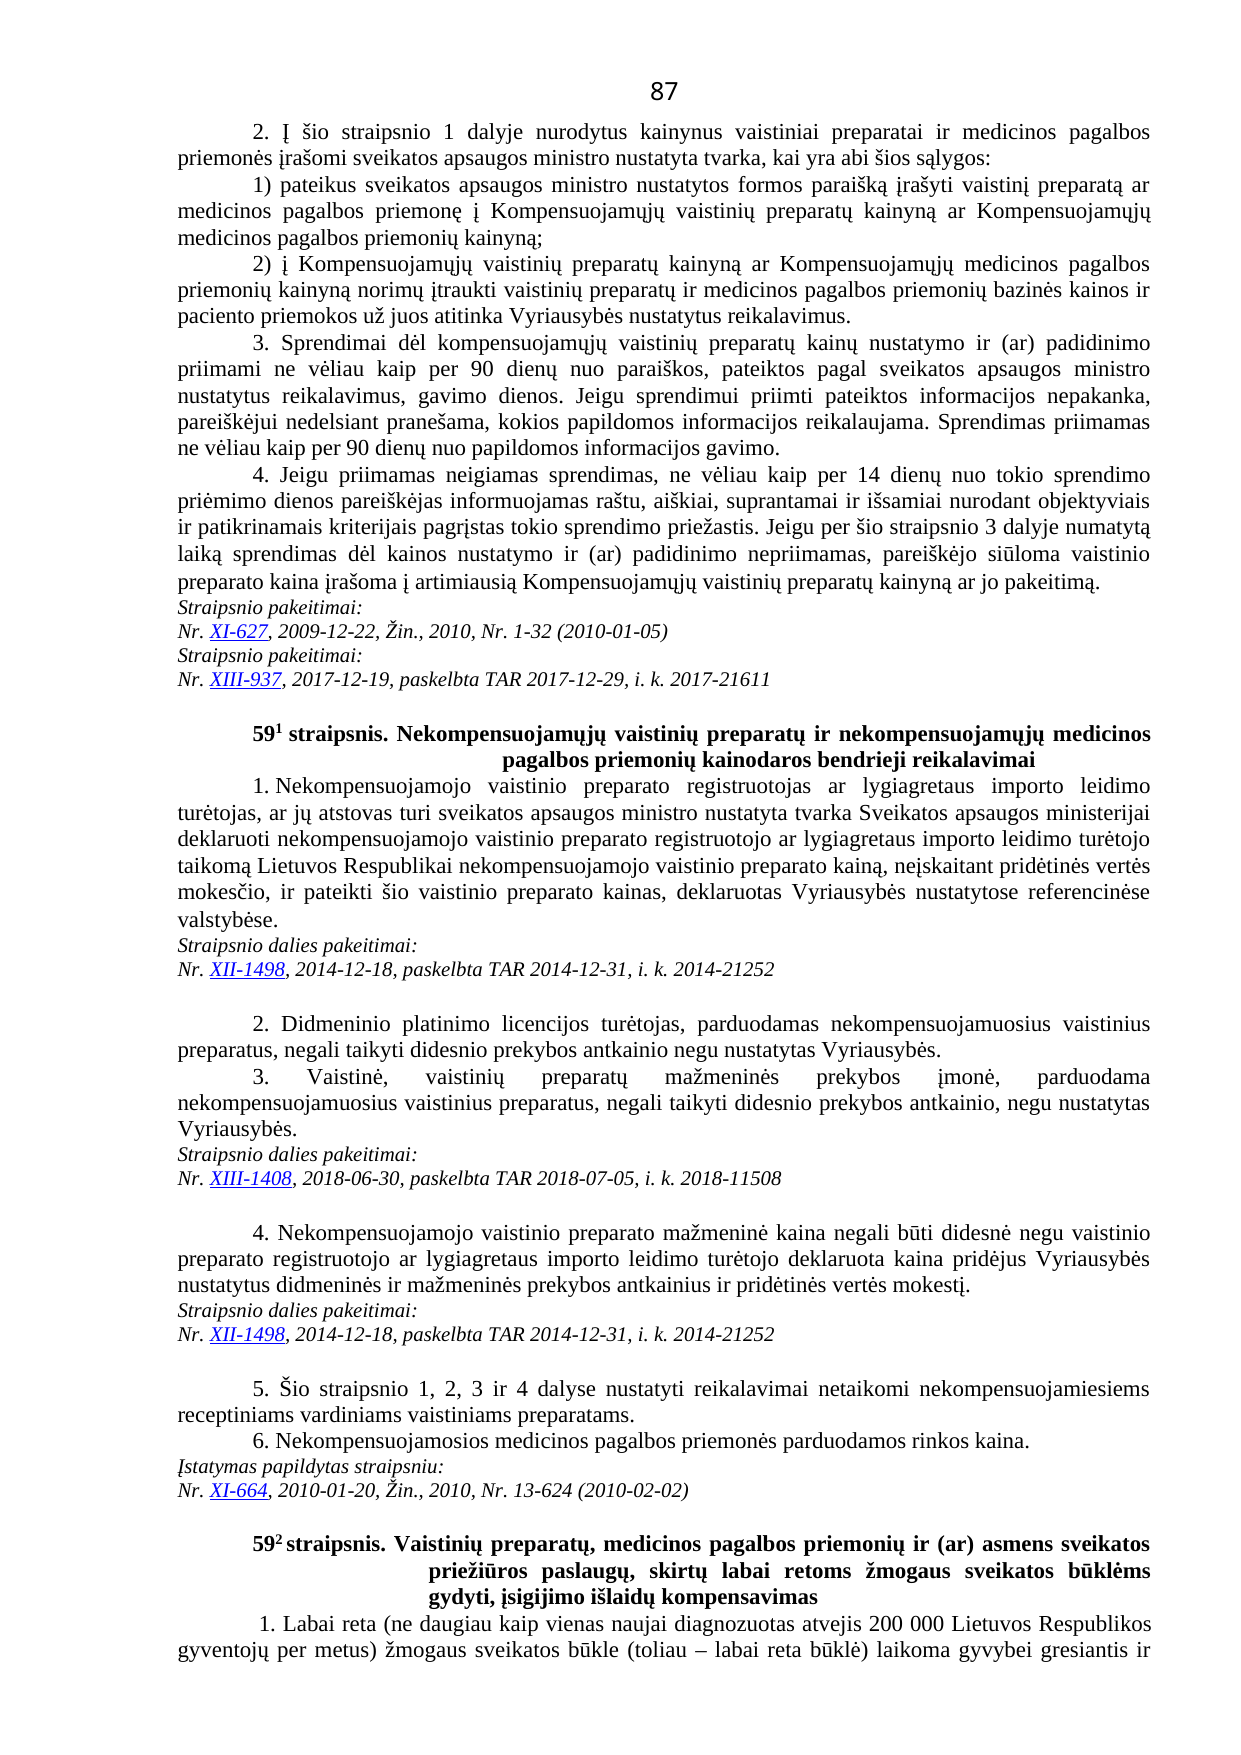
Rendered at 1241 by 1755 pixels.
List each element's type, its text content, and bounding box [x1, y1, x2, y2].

subtitle 5. Šio straipsnio 1, 2, 3 ir 4 dalyse nustatyti reikalavimai netaikomi nekompensuojamiesiems receptiniams vardiniams vaistiniams preparatams. [177, 1374, 1152, 1427]
text 1. Labai reta (ne daugiau kaip vienas naujai diagnozuotas atvejis 200 000 Lietuvos Respublikos gyventojų per metus) žmogaus sveikatos būkle (toliau – labai reta būklė) laikoma gyvybei gresiantis ir [177, 1609, 1152, 1662]
text Straipsnio pakeitimai: [177, 595, 1152, 619]
text 4. Nekompensuojamojo vaistinio preparato mažmeninė kaina negali būti didesnė negu vaistinio preparato registruotojo ar lygiagretaus importo leidimo turėtojo deklaruota kaina pridėjus Vyriausybės nustatytus didmeninės ir mažmeninės prekybos antkainius ir pridėtinės vertės mokestį. [177, 1219, 1152, 1298]
text Straipsnio pakeitimai: [177, 643, 1152, 667]
text Straipsnio dalies pakeitimai: [177, 1142, 1152, 1166]
subtitle 2. Didmeninio platinimo licencijos turėtojas, parduodamas nekompensuojamuosius vaistinius preparatus, negali taikyti didesnio prekybos antkainio negu nustatytas Vyriausybės. [177, 1010, 1152, 1063]
text Nr. XIII-937, 2017-12-19, paskelbta TAR 2017-12-29, i. k. 2017-21611 [177, 667, 1152, 691]
text Nr. XI-627, 2009-12-22, Žin., 2010, Nr. 1-32 (2010-01-05) [177, 619, 1152, 643]
text Straipsnio dalies pakeitimai: [177, 933, 1152, 957]
text Nr. XI-664, 2010-01-20, Žin., 2010, Nr. 13-624 (2010-02-02) [177, 1478, 1152, 1502]
text Įstatymas papildytas straipsniu: [177, 1454, 1152, 1478]
text Nr. XII-1498, 2014-12-18, paskelbta TAR 2014-12-31, i. k. 2014-21252 [177, 1322, 1152, 1346]
text 1. Nekompensuojamojo vaistinio preparato registruotojas ar lygiagretaus importo leidimo turėtojas, ar jų atstovas turi sveikatos apsaugos ministro nustatyta tvarka Sveikatos apsaugos ministerijai deklaruoti nekompensuojamojo vaistinio preparato registruotojo ar lygiagretaus importo leidimo turėtojo taikomą Lietuvos Respublikai nekompensuojamojo vaistinio preparato kainą, neįskaitant pridėtinės vertės mokesčio, ir pateikti šio vaistinio preparato kainas, deklaruotas Vyriausybės nustatytose referencinėse valstybėse. [177, 773, 1152, 933]
text Straipsnio dalies pakeitimai: [177, 1298, 1152, 1322]
text Nr. XII-1498, 2014-12-18, paskelbta TAR 2014-12-31, i. k. 2014-21252 [177, 957, 1152, 981]
text Nr. XIII-1408, 2018-06-30, paskelbta TAR 2018-07-05, i. k. 2018-11508 [177, 1166, 1152, 1190]
text 2) į Kompensuojamųjų vaistinių preparatų kainyną ar Kompensuojamųjų medicinos pagalbos priemonių kainyną norimų įtraukti vaistinių preparatų ir medicinos pagalbos priemonių bazinės kainos ir paciento priemokos už juos atitinka Vyriausybės nustatytus reikalavimus. [177, 250, 1152, 329]
text 592 straipsnis. Vaistinių preparatų, medicinos pagalbos priemonių ir (ar) asmens sveikatos priežiūros paslaugų, skirtų labai retoms žmogaus sveikatos būklėms gydyti, įsigijimo išlaidų kompensavimas [252, 1531, 1152, 1609]
text 3. Vaistinė, vaistinių preparatų mažmeninės prekybos įmonė, parduodama nekompensuojamuosius vaistinius preparatus, negali taikyti didesnio prekybos antkainio, negu nustatytas Vyriausybės. [177, 1063, 1152, 1142]
text 3. Sprendimai dėl kompensuojamųjų vaistinių preparatų kainų nustatymo ir (ar) padidinimo priimami ne vėliau kaip per 90 dienų nuo paraiškos, pateiktos pagal sveikatos apsaugos ministro nustatytus reikalavimus, gavimo dienos. Jeigu sprendimui priimti pateiktos informacijos nepakanka, pareiškėjui nedelsiant pranešama, kokios papildomos informacijos reikalaujama. Sprendimas priimamas ne vėliau kaip per 90 dienų nuo papildomos informacijos gavimo. [177, 329, 1152, 461]
text 2. Į šio straipsnio 1 dalyje nurodytus kainynus vaistiniai preparatai ir medicinos pagalbos priemonės įrašomi sveikatos apsaugos ministro nustatyta tvarka, kai yra abi šios sąlygos: [177, 118, 1152, 171]
subtitle 6. Nekompensuojamosios medicinos pagalbos priemonės parduodamos rinkos kaina. [177, 1427, 1152, 1454]
text 1) pateikus sveikatos apsaugos ministro nustatytos formos paraišką įrašyti vaistinį preparatą ar medicinos pagalbos priemonę į Kompensuojamųjų vaistinių preparatų kainyną ar Kompensuojamųjų medicinos pagalbos priemonių kainyną; [177, 171, 1152, 250]
text 4. Jeigu priimamas neigiamas sprendimas, ne vėliau kaip per 14 dienų nuo tokio sprendimo priėmimo dienos pareiškėjas informuojamas raštu, aiškiai, suprantamai ir išsamiai nurodant objektyviais ir patikrinamais kriterijais pagrįstas tokio sprendimo priežastis. Jeigu per šio straipsnio 3 dalyje numatytą laiką sprendimas dėl kainos nustatymo ir (ar) padidinimo nepriimamas, pareiškėjo siūloma vaistinio preparato kaina įrašoma į artimiausią Kompensuojamųjų vaistinių preparatų kainyną ar jo pakeitimą. [177, 461, 1152, 595]
subtitle 591 straipsnis. Nekompensuojamųjų vaistinių preparatų ir nekompensuojamųjų medicinos pagalbos priemonių kainodaros bendrieji reikalavimai [252, 720, 1152, 773]
